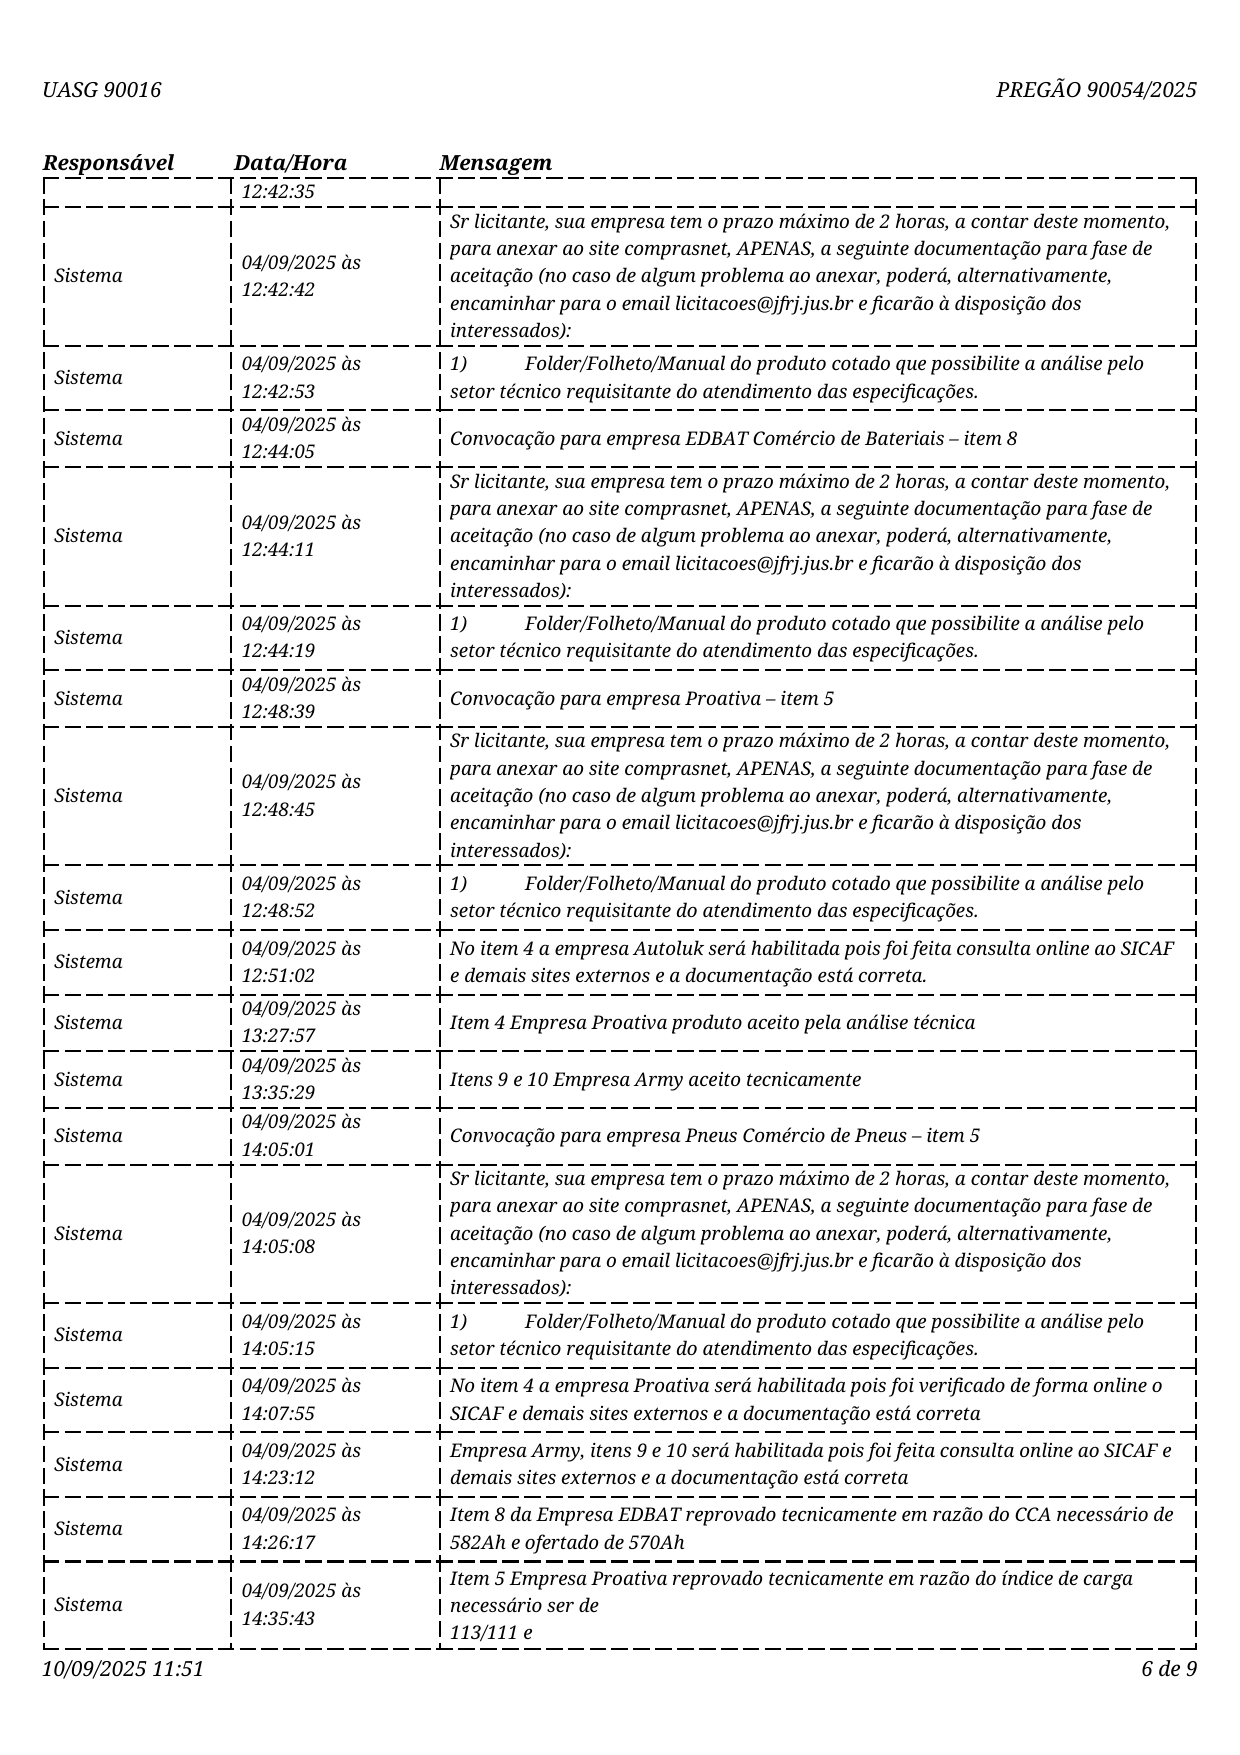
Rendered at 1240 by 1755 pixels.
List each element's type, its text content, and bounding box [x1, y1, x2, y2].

table_cell Sistema [44, 994, 231, 1050]
table_cell Itens 9 e 10 Empresa Army aceito tecnicamente [440, 1050, 1196, 1107]
table_cell Sistema [44, 345, 231, 409]
table_cell Sistema [44, 206, 231, 345]
table_cell Convocação para empresa Pneus Comércio de Pneus – item 5 [440, 1107, 1196, 1163]
table_cell Sistema [44, 1107, 231, 1163]
table_cell Sr licitante, sua empresa tem o prazo máximo de 2 horas, a contar deste momento, para anexar ao site comprasnet, APENAS, a seguinte documentação para fase de aceitação (no caso de algum problema ao anexar, poderá, alternativamente, encaminhar para o email licitacoes@jfrj.jus.br e ficarão à disposição dos interessados): [440, 466, 1196, 604]
table_cell 04/09/2025 às 14:05:15 [231, 1302, 439, 1367]
table_cell Item 4 Empresa Proativa produto aceito pela análise técnica [440, 994, 1196, 1050]
table_cell 1) Folder/Folheto/Manual do produto cotado que possibilite a análise pelo setor técnico requisitante do atendimento das especificações. [440, 1302, 1196, 1367]
table_cell Sistema [44, 1050, 231, 1107]
table_cell Sistema [44, 864, 231, 929]
table_cell 04/09/2025 às 12:44:05 [231, 409, 439, 466]
table_cell 04/09/2025 às 13:27:57 [231, 994, 439, 1050]
table_cell 04/09/2025 às 13:35:29 [231, 1050, 439, 1107]
table_cell 04/09/2025 às 12:44:19 [231, 605, 439, 669]
table_cell Sistema [44, 1496, 231, 1560]
table_cell 04/09/2025 às 12:48:39 [231, 669, 439, 726]
table_cell 04/09/2025 às 14:26:17 [231, 1496, 439, 1560]
table_cell 1) Folder/Folheto/Manual do produto cotado que possibilite a análise pelo setor técnico requisitante do atendimento das especificações. [440, 864, 1196, 929]
table_cell Sistema [44, 1367, 231, 1431]
table_cell 12:42:35 [231, 177, 439, 206]
table_cell Sistema [44, 1164, 231, 1302]
table_cell Item 5 Empresa Proativa reprovado tecnicamente em razão do índice de carga necessário ser de 113/111 e [440, 1560, 1196, 1648]
table_cell Sistema [44, 1431, 231, 1496]
table_cell 1) Folder/Folheto/Manual do produto cotado que possibilite a análise pelo setor técnico requisitante do atendimento das especificações. [440, 345, 1196, 409]
table_cell No item 4 a empresa Autoluk será habilitada pois foi feita consulta online ao SICAF e demais sites externos e a documentação está correta. [440, 929, 1196, 993]
table_cell Sr licitante, sua empresa tem o prazo máximo de 2 horas, a contar deste momento, para anexar ao site comprasnet, APENAS, a seguinte documentação para fase de aceitação (no caso de algum problema ao anexar, poderá, alternativamente, encaminhar para o email licitacoes@jfrj.jus.br e ficarão à disposição dos interessados): [440, 726, 1196, 864]
table_cell Sistema [44, 605, 231, 669]
table_cell Sr licitante, sua empresa tem o prazo máximo de 2 horas, a contar deste momento, para anexar ao site comprasnet, APENAS, a seguinte documentação para fase de aceitação (no caso de algum problema ao anexar, poderá, alternativamente, encaminhar para o email licitacoes@jfrj.jus.br e ficarão à disposição dos interessados): [440, 1164, 1196, 1302]
table_cell Sistema [44, 1560, 231, 1648]
table_cell 04/09/2025 às 14:07:55 [231, 1367, 439, 1431]
table_cell 04/09/2025 às 12:42:53 [231, 345, 439, 409]
table_cell 04/09/2025 às 14:35:43 [231, 1560, 439, 1648]
table_cell 04/09/2025 às 12:42:42 [231, 206, 439, 345]
table_cell 1) Folder/Folheto/Manual do produto cotado que possibilite a análise pelo setor técnico requisitante do atendimento das especificações. [440, 605, 1196, 669]
table_cell Sistema [44, 669, 231, 726]
table_cell Convocação para empresa Proativa – item 5 [440, 669, 1196, 726]
table_cell Sistema [44, 726, 231, 864]
table_cell 04/09/2025 às 12:51:02 [231, 929, 439, 993]
table_cell Sistema [44, 409, 231, 466]
table_cell 04/09/2025 às 14:05:08 [231, 1164, 439, 1302]
table_cell [440, 177, 1196, 206]
table_cell Sr licitante, sua empresa tem o prazo máximo de 2 horas, a contar deste momento, para anexar ao site comprasnet, APENAS, a seguinte documentação para fase de aceitação (no caso de algum problema ao anexar, poderá, alternativamente, encaminhar para o email licitacoes@jfrj.jus.br e ficarão à disposição dos interessados): [440, 206, 1196, 345]
table_cell 04/09/2025 às 14:23:12 [231, 1431, 439, 1496]
table_cell Sistema [44, 929, 231, 993]
table_cell Sistema [44, 1302, 231, 1367]
table_cell [44, 177, 231, 206]
table_cell No item 4 a empresa Proativa será habilitada pois foi verificado de forma online o SICAF e demais sites externos e a documentação está correta [440, 1367, 1196, 1431]
table_cell Empresa Army, itens 9 e 10 será habilitada pois foi feita consulta online ao SICAF e demais sites externos e a documentação está correta [440, 1431, 1196, 1496]
table_cell 04/09/2025 às 12:44:11 [231, 466, 439, 604]
table_cell Item 8 da Empresa EDBAT reprovado tecnicamente em razão do CCA necessário de 582Ah e ofertado de 570Ah [440, 1496, 1196, 1560]
table_cell Convocação para empresa EDBAT Comércio de Bateriais – item 8 [440, 409, 1196, 466]
table_cell 04/09/2025 às 14:05:01 [231, 1107, 439, 1163]
table_cell 04/09/2025 às 12:48:45 [231, 726, 439, 864]
table_cell Sistema [44, 466, 231, 604]
table_cell 04/09/2025 às 12:48:52 [231, 864, 439, 929]
